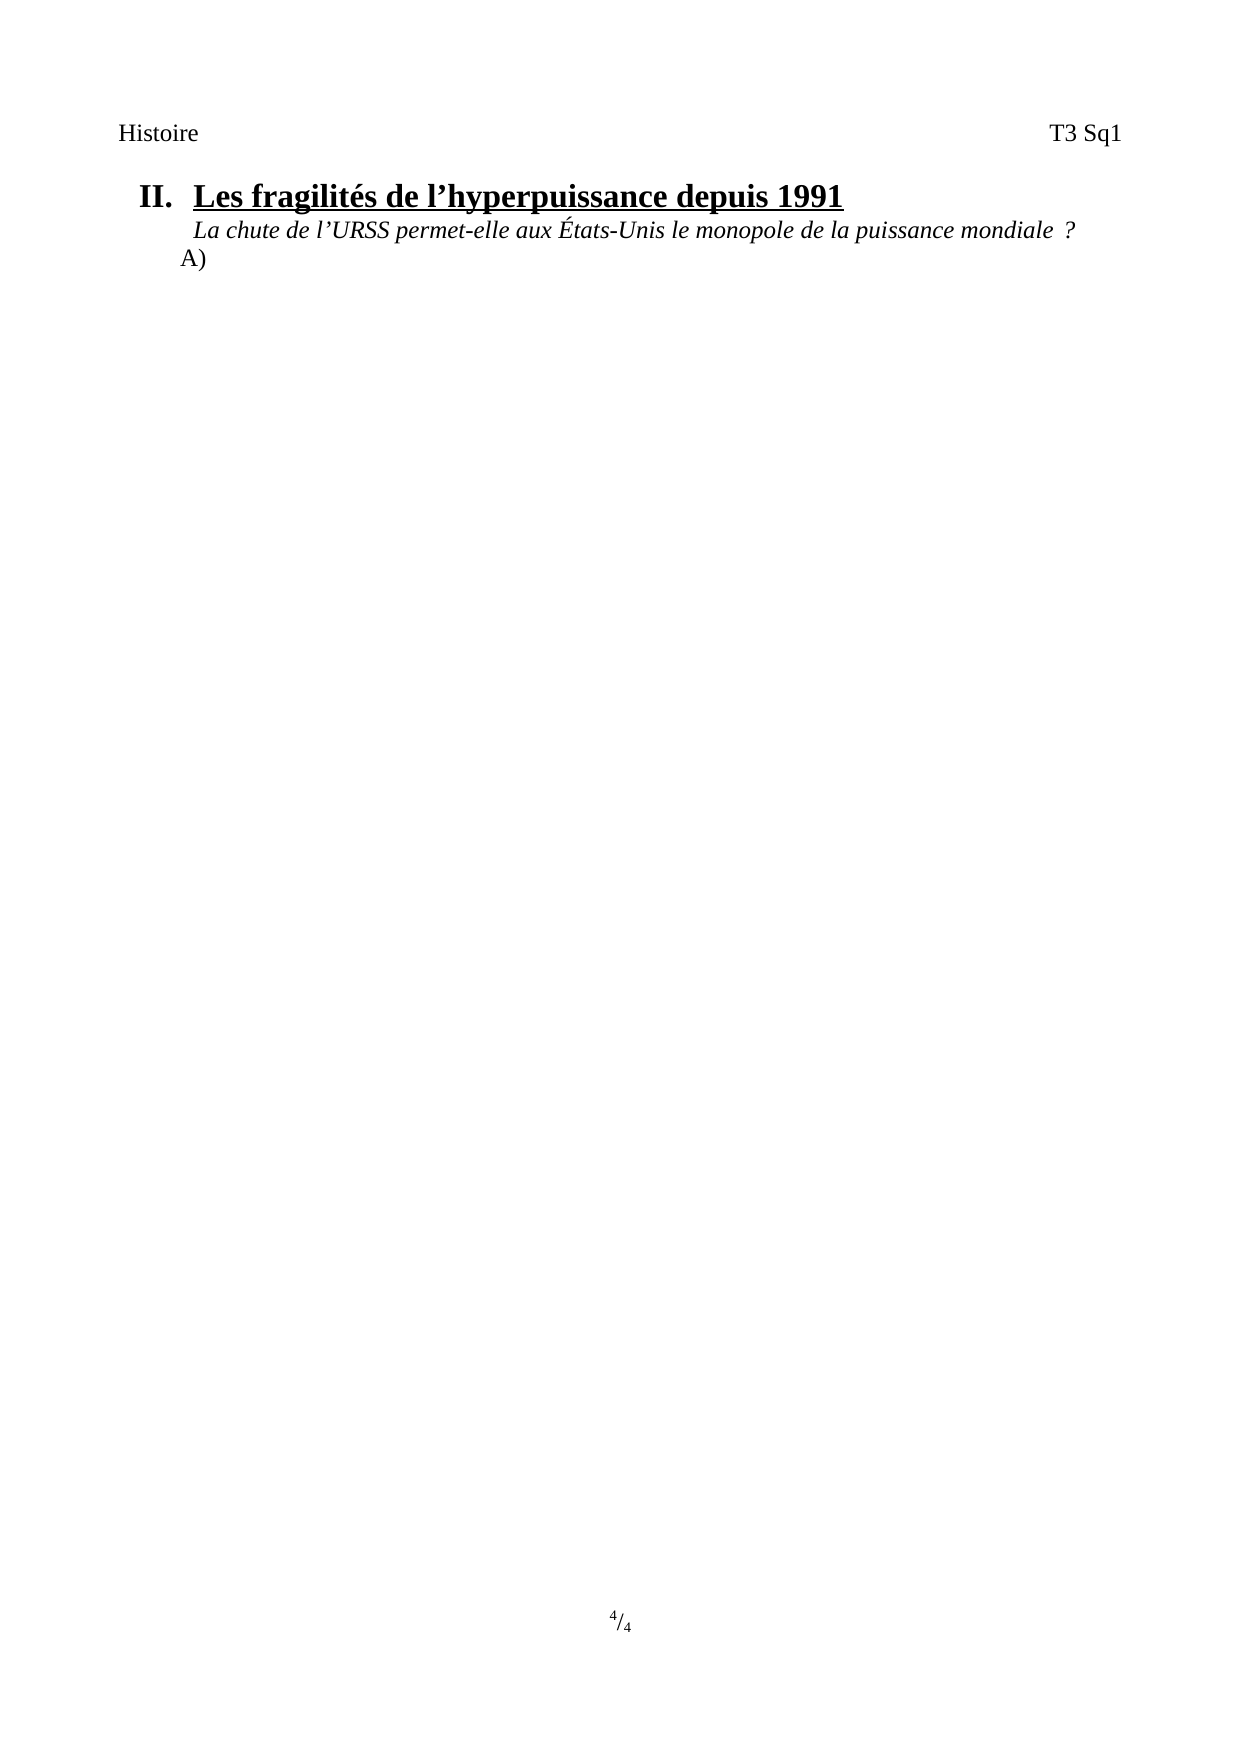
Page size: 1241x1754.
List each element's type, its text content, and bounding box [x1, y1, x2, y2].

list Les fragilités de l’hyperpuissance depuis 1991 [156, 176, 1122, 215]
list La chute de l’URSS permet-elle aux États-Unis le monopole de la puissance mondiale ? [156, 215, 1122, 243]
